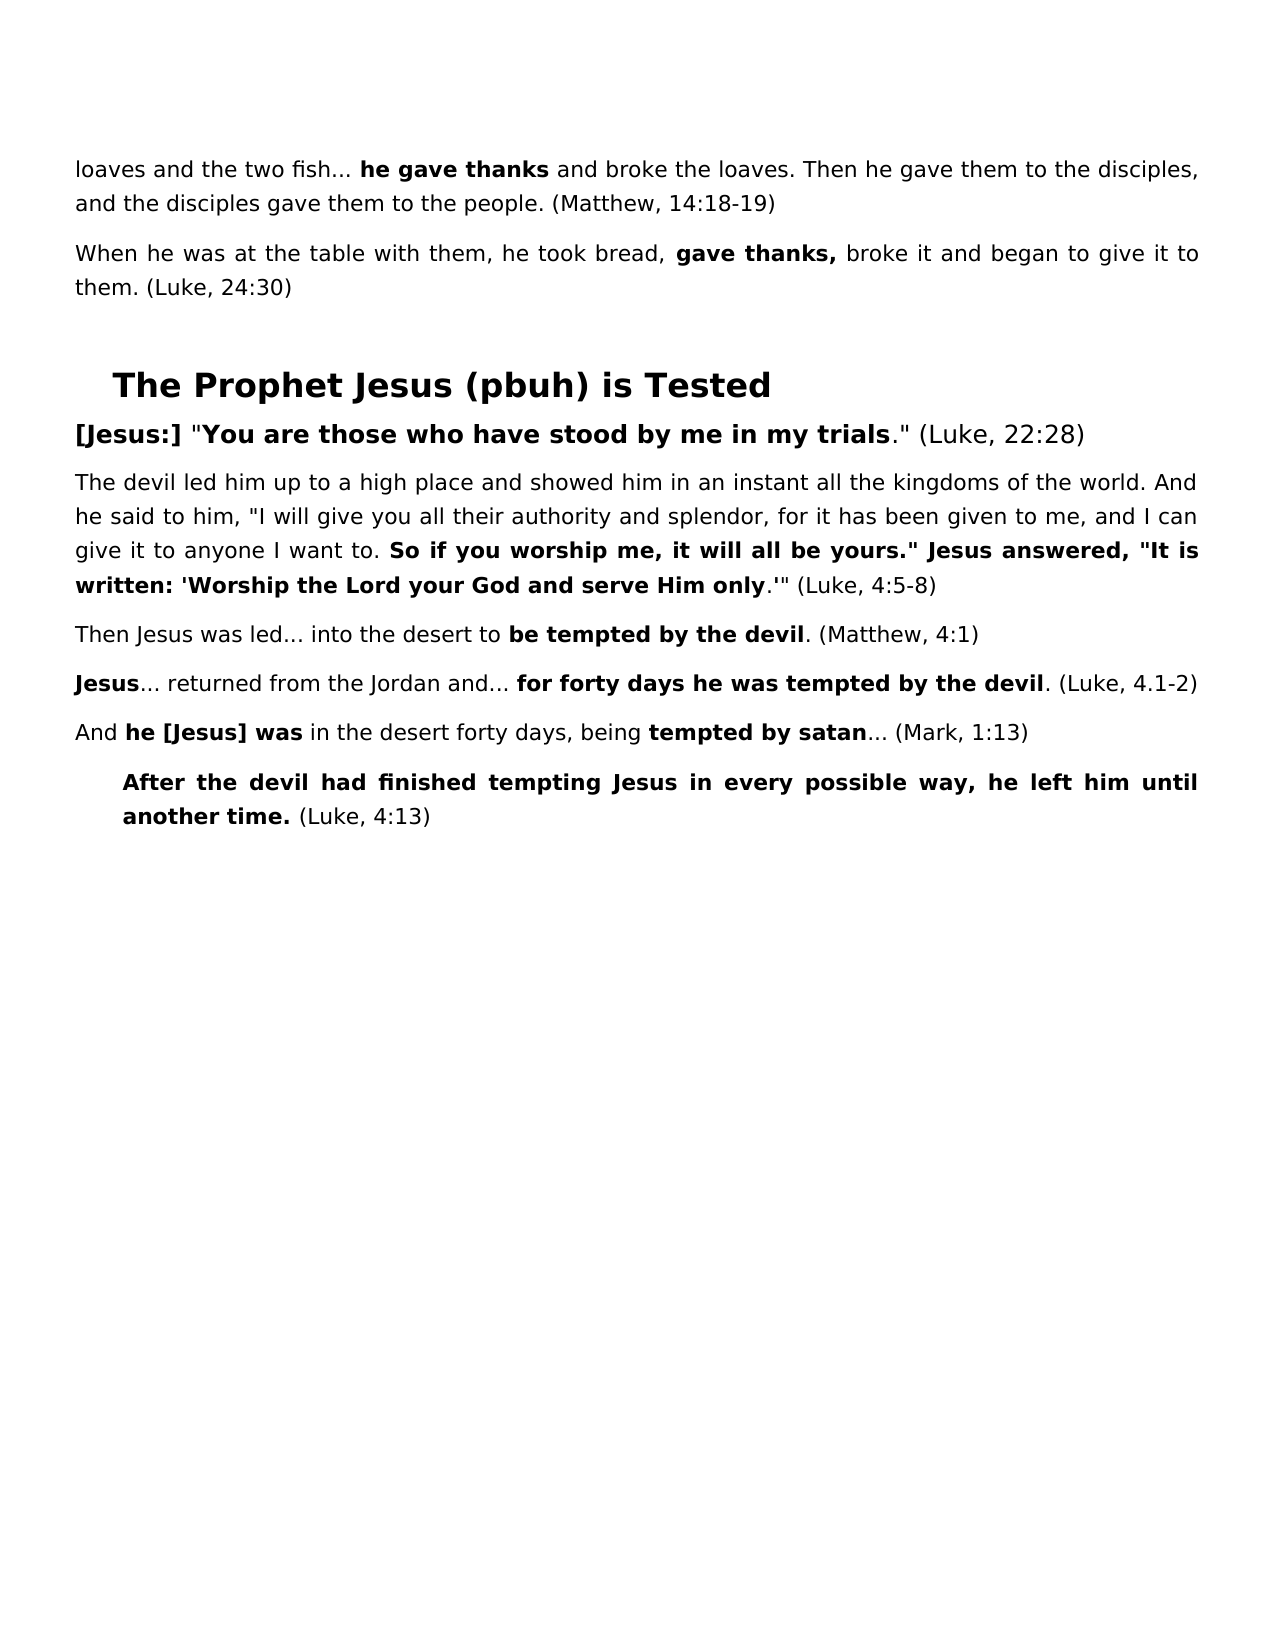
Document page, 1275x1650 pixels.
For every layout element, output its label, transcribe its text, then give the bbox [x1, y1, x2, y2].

subtitle The Prophet Jesus (pbuh) is Tested [112, 366, 1200, 405]
text The devil led him up to a high place and showed him in an instant all the kingdoms of the world. And he said to him, "I will give you all their authority and splendor, for it has been given to me, and I can give it to anyone I want to. So if you worship me, it will all be yours." Jesus answered, "It is written: 'Worship the Lord your God and serve Him only.'" (Luke, 4:5-8) [75, 463, 1200, 600]
text Then Jesus was led... into the desert to be tempted by the devil. (Matthew, 4:1) [75, 615, 1200, 649]
text Jesus... returned from the Jordan and... for forty days he was tempted by the devil. (Luke, 4.1-2) [75, 664, 1200, 698]
text [Jesus:] "You are those who have stood by me in my trials." (Luke, 22:28) [75, 413, 1200, 451]
text When he was at the table with them, he took bread, gave thanks, broke it and began to give it to them. (Luke, 24:30) [75, 233, 1200, 302]
text After the devil had finished tempting Jesus in every possible way, he left him until another time. (Luke, 4:13) [122, 762, 1200, 831]
text And he [Jesus] was in the desert forty days, being tempted by satan... (Mark, 1:13) [75, 713, 1200, 748]
text loaves and the two fish... he gave thanks and broke the loaves. Then he gave them to the disciples, and the disciples gave them to the people. (Matthew, 14:18-19) [75, 150, 1200, 219]
